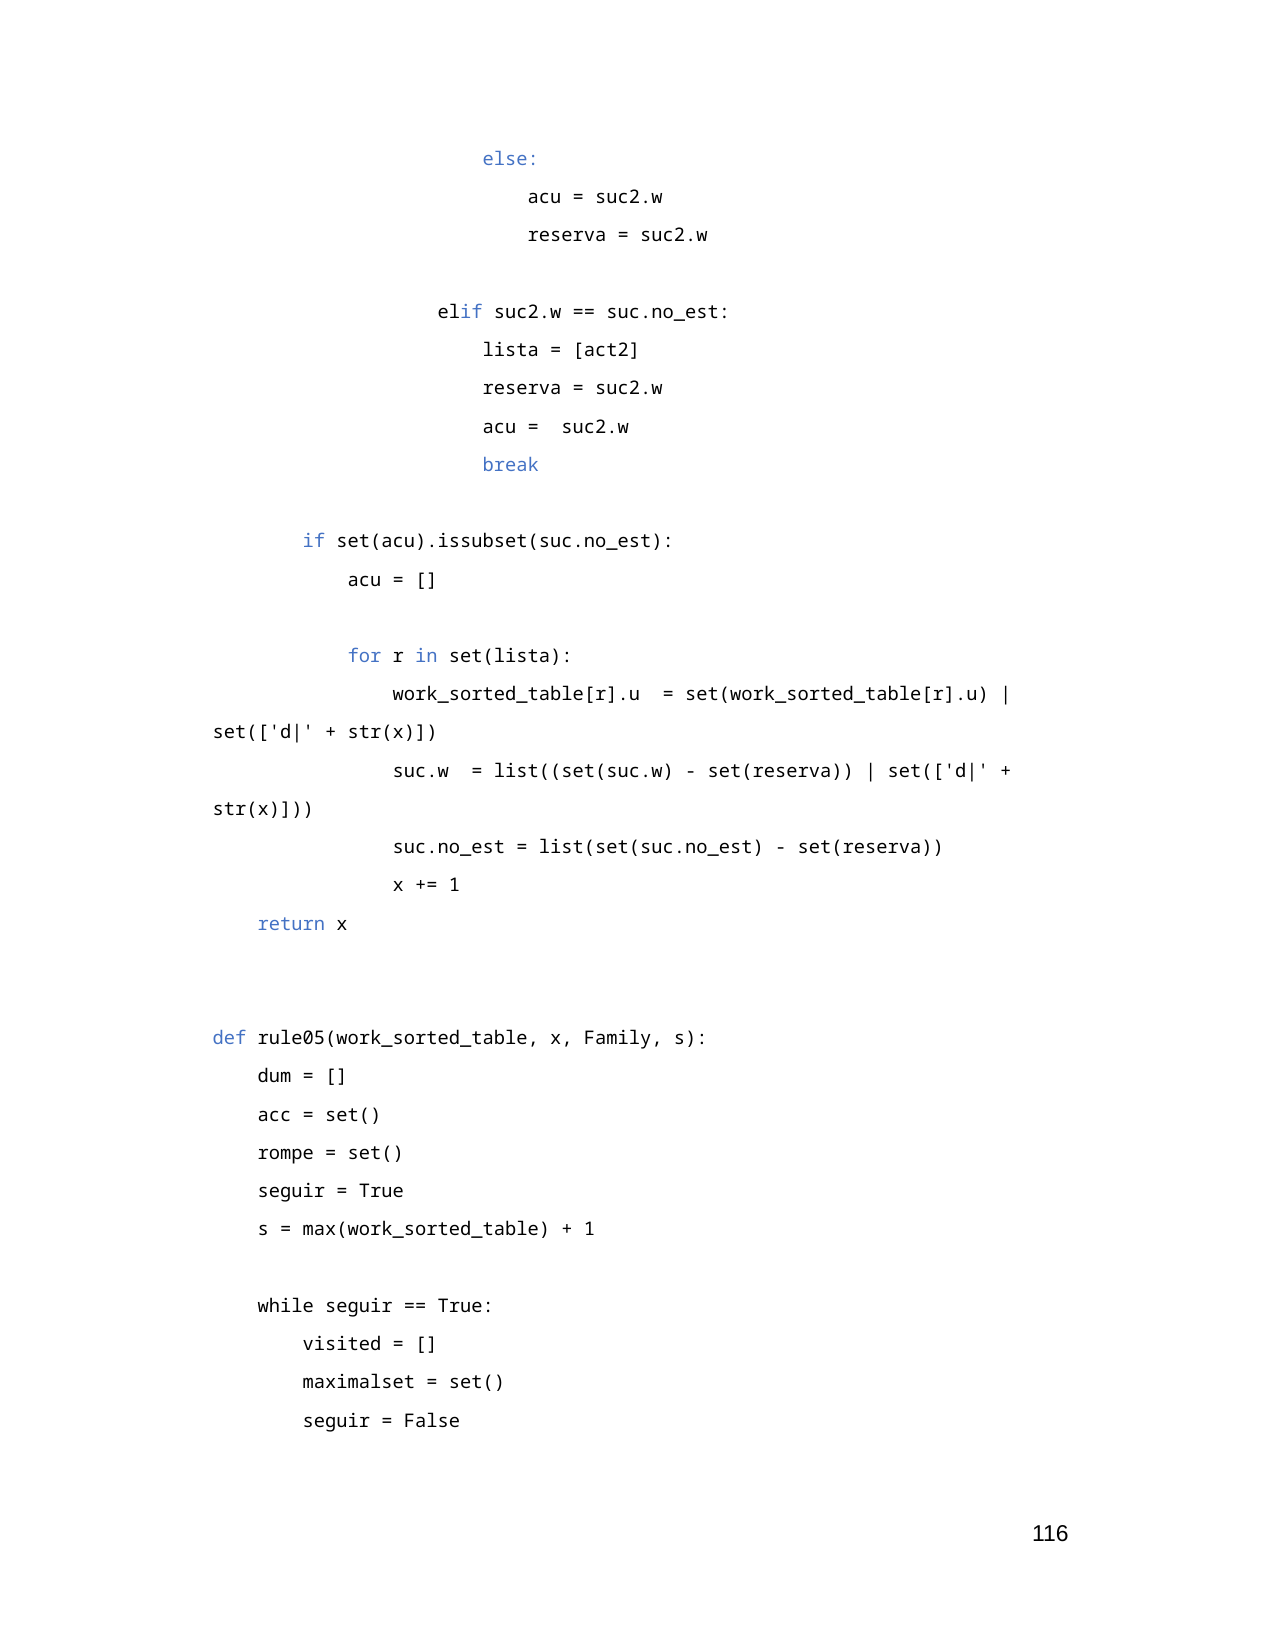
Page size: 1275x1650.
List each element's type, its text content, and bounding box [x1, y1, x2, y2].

table_header else: acu = suc2.w reserva = suc2.w elif suc2.w == suc.no_est: lista = [act2] reserva = suc2.w acu = suc2.w break if set(acu).issubset(suc.no_est): acu = [] for r in set(lista): work_sorted_table[r].u = set(work_sorted_table[r].u) | set(['d|' + str(x)]) suc.w = list((set(suc.w) - set(reserva)) | set(['d|' + str(x)])) suc.no_est = list(set(suc.no_est) - set(reserva)) x += 1 return x def rule05(work_sorted_table, x, Family, s): dum = [] acc = set() rompe = set() seguir = True s = max(work_sorted_table) + 1 while seguir == True: visited = [] maximalset = set() seguir = False [207, 101, 1078, 1487]
